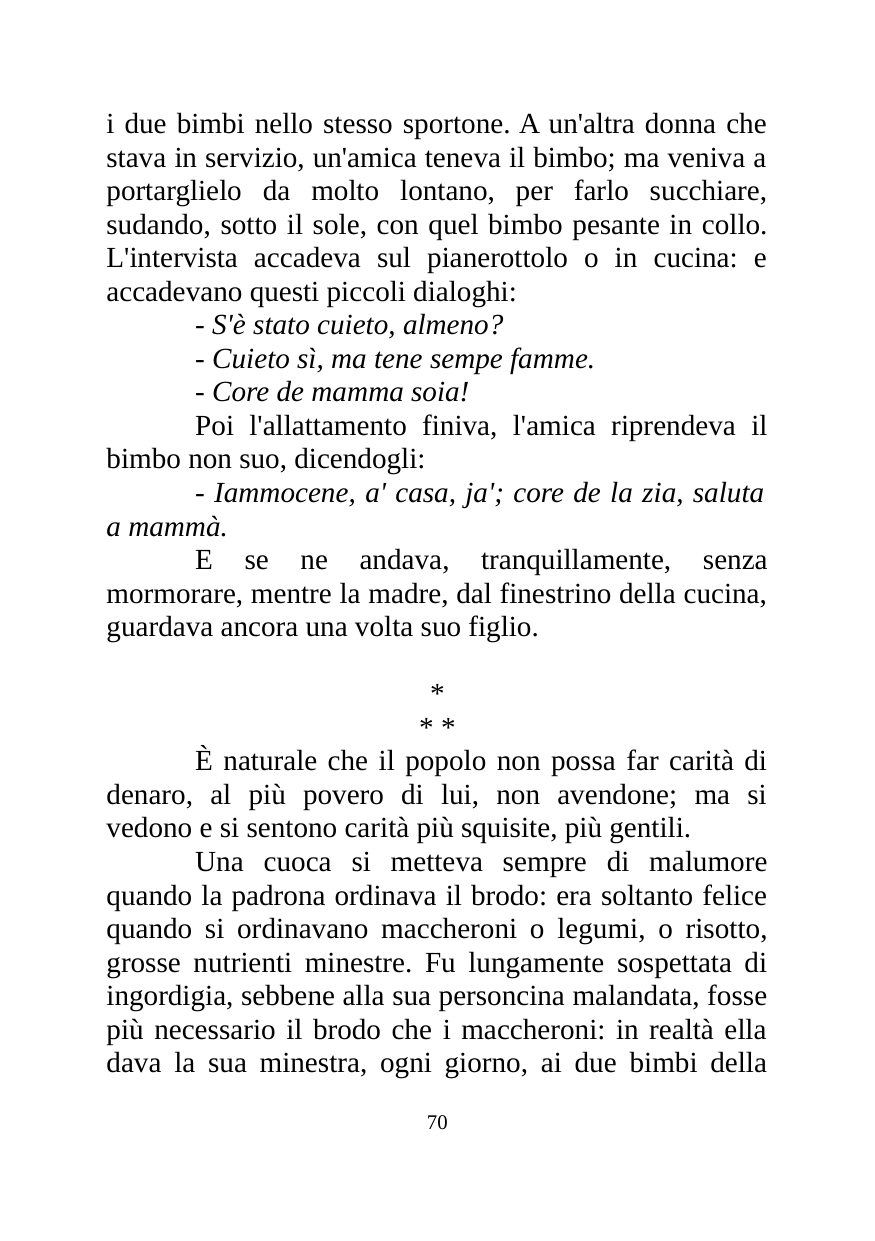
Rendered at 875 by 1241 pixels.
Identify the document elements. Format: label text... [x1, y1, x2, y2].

text - Core de mamma soia! [106, 374, 768, 408]
text * * [106, 710, 768, 743]
text E se ne andava, tranquillamente, senza mormorare, mentre la madre, dal finestrino della cucina, guardava ancora una volta suo figlio. [106, 542, 768, 643]
text - S'è stato cuieto, almeno? [106, 307, 768, 341]
text - Iammocene, a' casa, ja'; core de la zia, saluta a mammà. [106, 475, 768, 542]
text Poi l'allattamento finiva, l'amica riprendeva il bimbo non suo, dicendogli: [106, 408, 768, 475]
text Una cuoca si metteva sempre di malumore quando la padrona ordinava il brodo: era soltanto felice quando si ordinavano maccheroni o legumi, o risotto, grosse nutrienti minestre. Fu lungamente sospettata di ingordigia, sebbene alla sua personcina malandata, fosse più necessario il brodo che i maccheroni: in realtà ella dava la sua minestra, ogni giorno, ai due bimbi della [106, 844, 768, 1079]
text - Cuieto sì, ma tene sempe famme. [106, 341, 768, 374]
text * [106, 676, 768, 710]
text i due bimbi nello stesso sportone. A un'altra donna che stava in servizio, un'amica teneva il bimbo; ma veniva a portarglielo da molto lontano, per farlo succhiare, sudando, sotto il sole, con quel bimbo pesante in collo. L'intervista accadeva sul pianerottolo o in cucina: e accadevano questi piccoli dialoghi: [106, 106, 768, 307]
text È naturale che il popolo non possa far carità di denaro, al più povero di lui, non avendone; ma si vedono e si sentono carità più squisite, più gentili. [106, 743, 768, 844]
